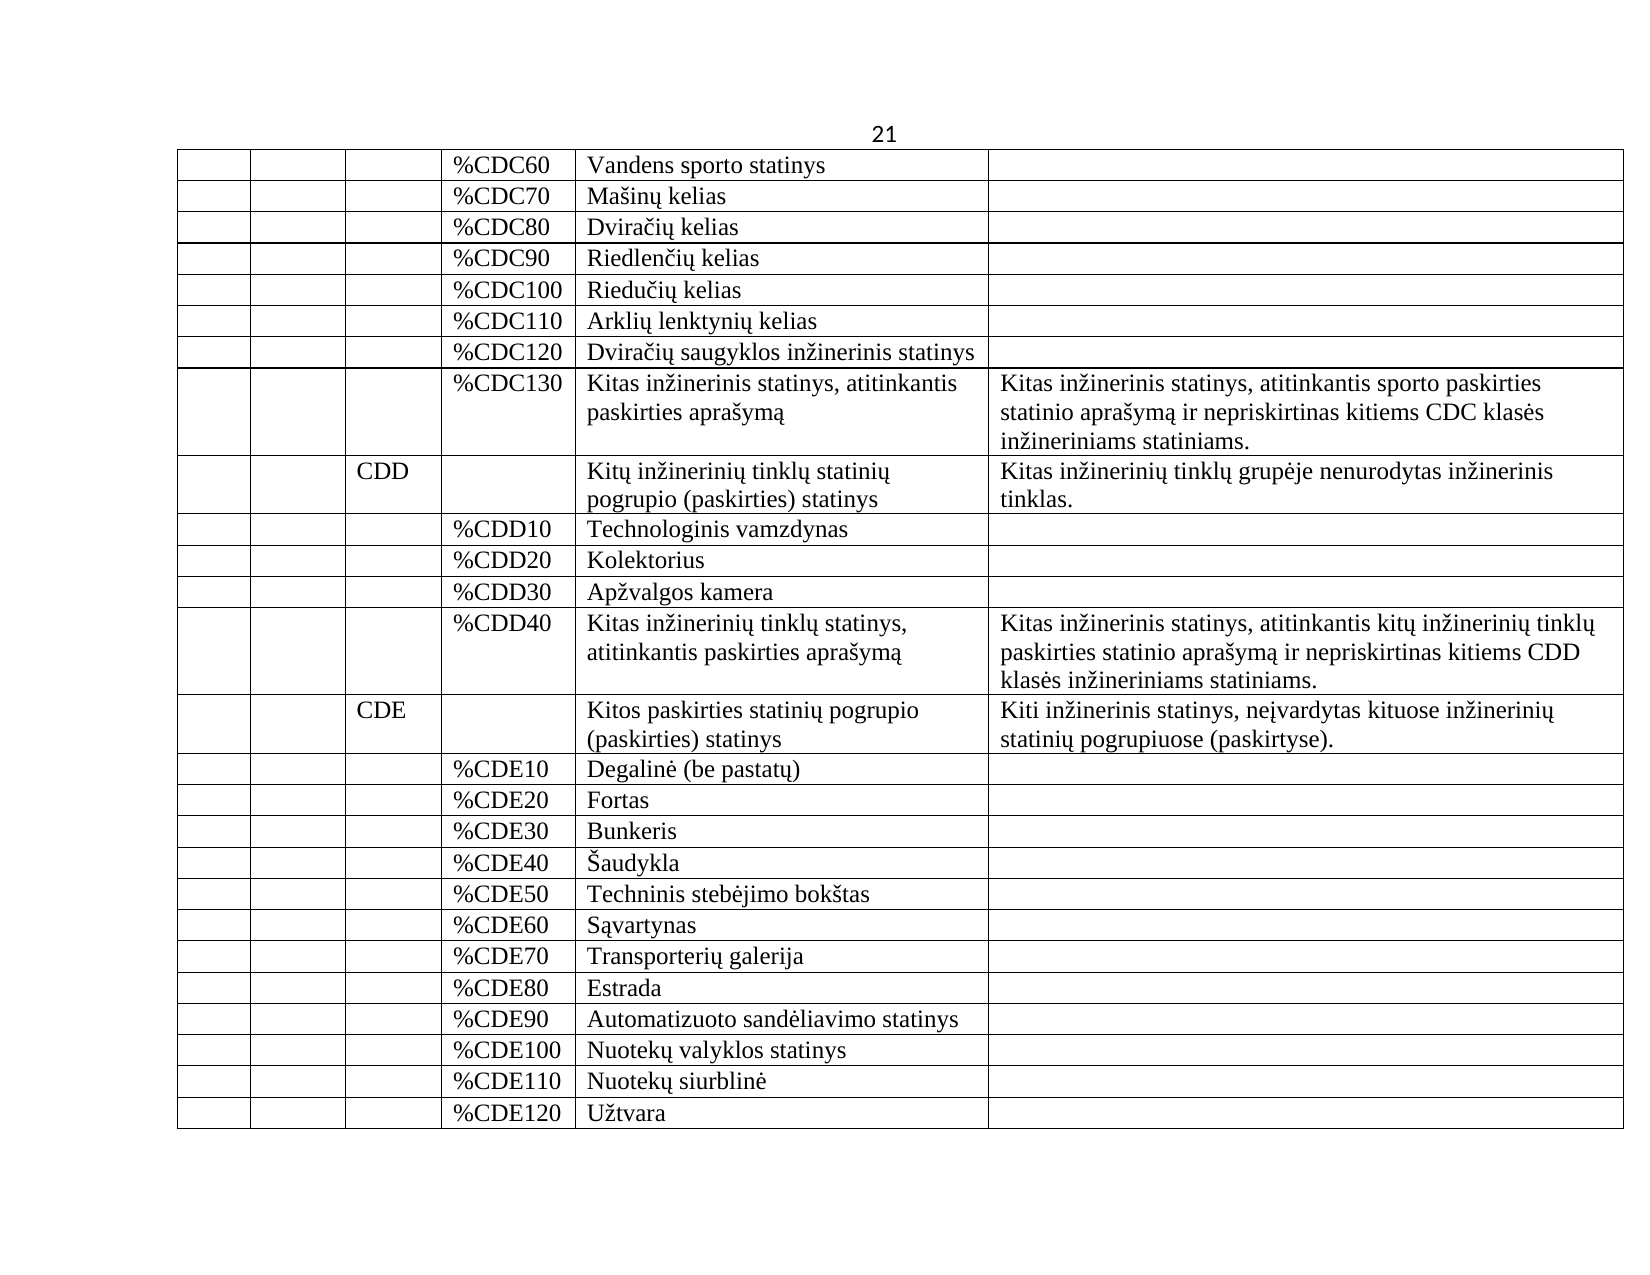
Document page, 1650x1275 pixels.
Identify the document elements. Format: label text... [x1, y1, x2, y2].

table_cell [989, 973, 1623, 1003]
table_cell [346, 754, 441, 784]
table_cell [251, 181, 345, 211]
table_cell Mašinų kelias [576, 181, 988, 211]
table_cell [178, 1035, 250, 1065]
table_cell Užtvara [576, 1098, 988, 1128]
table_cell Dviračių kelias [576, 212, 988, 242]
table_cell [346, 369, 441, 455]
table_cell [178, 1066, 250, 1097]
table_cell [251, 816, 345, 847]
table_cell [178, 848, 250, 878]
table_cell Fortas [576, 785, 988, 815]
table_cell %CDE100 [442, 1035, 575, 1065]
table_cell Kitos paskirties statinių pogrupio (paskirties) statinys [576, 695, 988, 753]
table_cell %CDE40 [442, 848, 575, 878]
table_cell Kitų inžinerinių tinklų statinių pogrupio (paskirties) statinys [576, 456, 988, 513]
table_cell [251, 337, 345, 367]
table_cell %CDE70 [442, 941, 575, 972]
table_cell [346, 879, 441, 909]
table_cell Vandens sporto statinys [576, 150, 988, 180]
table_cell %CDD10 [442, 514, 575, 544]
table_cell [178, 577, 250, 607]
table_cell [989, 754, 1623, 784]
table_cell Sąvartynas [576, 910, 988, 940]
table_cell [251, 150, 345, 180]
table_cell %CDE110 [442, 1066, 575, 1097]
table_cell Nuotekų siurblinė [576, 1066, 988, 1097]
table_cell %CDC100 [442, 275, 575, 305]
table_cell [178, 785, 250, 815]
table_cell Nuotekų valyklos statinys [576, 1035, 988, 1065]
table_cell [346, 910, 441, 940]
table_cell %CDE50 [442, 879, 575, 909]
table_cell [346, 514, 441, 544]
table_cell [346, 577, 441, 607]
table_cell [178, 546, 250, 576]
table_cell Apžvalgos kamera [576, 577, 988, 607]
table_cell [178, 306, 250, 336]
table_cell [989, 910, 1623, 940]
table_cell [251, 848, 345, 878]
table_cell [251, 754, 345, 784]
table_cell [346, 150, 441, 180]
table_cell %CDD20 [442, 546, 575, 576]
table_cell [989, 1098, 1623, 1128]
table_cell [178, 456, 250, 513]
table_cell [989, 306, 1623, 336]
table_cell [442, 456, 575, 513]
table_cell [178, 150, 250, 180]
table_cell [251, 1035, 345, 1065]
table_cell %CDE10 [442, 754, 575, 784]
table_cell [251, 456, 345, 513]
table_cell [346, 244, 441, 274]
table_cell [251, 546, 345, 576]
table_cell Degalinė (be pastatų) [576, 754, 988, 784]
table_cell %CDD40 [442, 608, 575, 694]
table_cell [178, 275, 250, 305]
table_cell [178, 879, 250, 909]
table_cell [346, 546, 441, 576]
table_cell [251, 212, 345, 242]
table_cell Kiti inžinerinis statinys, neįvardytas kituose inžinerinių statinių pogrupiuose (paskirtyse). [989, 695, 1623, 753]
table_cell Dviračių saugyklos inžinerinis statinys [576, 337, 988, 367]
table_cell [989, 577, 1623, 607]
table_cell %CDC80 [442, 212, 575, 242]
table_cell [178, 608, 250, 694]
table_cell [178, 244, 250, 274]
table_cell %CDE20 [442, 785, 575, 815]
table_cell [251, 369, 345, 455]
table_cell [989, 941, 1623, 972]
table_cell [989, 816, 1623, 847]
table_cell Šaudykla [576, 848, 988, 878]
table_cell [346, 816, 441, 847]
table_cell [178, 754, 250, 784]
table_cell [989, 546, 1623, 576]
table_cell %CDE30 [442, 816, 575, 847]
table_cell [989, 275, 1623, 305]
table_cell [251, 973, 345, 1003]
table_cell [178, 1098, 250, 1128]
table_cell Transporterių galerija [576, 941, 988, 972]
table_cell [251, 577, 345, 607]
table_cell %CDE90 [442, 1004, 575, 1034]
table_cell [346, 785, 441, 815]
table_cell Kitas inžinerinis statinys, atitinkantis kitų inžinerinių tinklų paskirties statinio aprašymą ir nepriskirtinas kitiems CDD klasės inžineriniams statiniams. [989, 608, 1623, 694]
table_cell [178, 816, 250, 847]
table_cell %CDC60 [442, 150, 575, 180]
table_cell [251, 275, 345, 305]
table_cell [178, 1004, 250, 1034]
table_cell Bunkeris [576, 816, 988, 847]
table_cell [251, 695, 345, 753]
table_cell [178, 695, 250, 753]
table_cell [178, 973, 250, 1003]
table_cell [346, 973, 441, 1003]
table_cell Arklių lenktynių kelias [576, 306, 988, 336]
table_cell [178, 212, 250, 242]
table_cell Kitas inžinerinių tinklų statinys, atitinkantis paskirties aprašymą [576, 608, 988, 694]
table_cell [251, 1098, 345, 1128]
table_cell [178, 910, 250, 940]
table_cell %CDC130 [442, 369, 575, 455]
table_cell Riedučių kelias [576, 275, 988, 305]
table_cell [251, 514, 345, 544]
table_cell [178, 181, 250, 211]
table_cell Kitas inžinerinių tinklų grupėje nenurodytas inžinerinis tinklas. [989, 456, 1623, 513]
table_cell [346, 212, 441, 242]
table_cell CDD [346, 456, 441, 513]
table_cell [989, 1004, 1623, 1034]
table_cell [989, 337, 1623, 367]
table_cell [346, 848, 441, 878]
table_cell [346, 1004, 441, 1034]
table_cell [989, 1035, 1623, 1065]
table_cell [251, 910, 345, 940]
table_cell Technologinis vamzdynas [576, 514, 988, 544]
table_cell Techninis stebėjimo bokštas [576, 879, 988, 909]
table_cell Kitas inžinerinis statinys, atitinkantis sporto paskirties statinio aprašymą ir nepriskirtinas kitiems CDC klasės inžineriniams statiniams. [989, 369, 1623, 455]
table_cell [251, 941, 345, 972]
table_cell [346, 608, 441, 694]
table_cell [251, 1004, 345, 1034]
table_cell [989, 150, 1623, 180]
table_cell [346, 181, 441, 211]
table_cell %CDC70 [442, 181, 575, 211]
table_cell [346, 941, 441, 972]
table_cell [346, 306, 441, 336]
table_cell [989, 879, 1623, 909]
table_cell [178, 337, 250, 367]
table_cell %CDE80 [442, 973, 575, 1003]
table_cell [989, 212, 1623, 242]
table_cell %CDD30 [442, 577, 575, 607]
table_cell [989, 181, 1623, 211]
table_cell [251, 785, 345, 815]
table_cell [989, 785, 1623, 815]
table_cell [989, 514, 1623, 544]
table_cell Estrada [576, 973, 988, 1003]
table_cell [989, 244, 1623, 274]
table_cell [178, 514, 250, 544]
table_cell %CDC120 [442, 337, 575, 367]
table_cell Kitas inžinerinis statinys, atitinkantis paskirties aprašymą [576, 369, 988, 455]
table_cell [251, 879, 345, 909]
table_cell [178, 369, 250, 455]
table_cell [178, 941, 250, 972]
table_cell %CDE120 [442, 1098, 575, 1128]
table_cell Kolektorius [576, 546, 988, 576]
table_cell [346, 1035, 441, 1065]
table_cell Riedlenčių kelias [576, 244, 988, 274]
table_cell [346, 337, 441, 367]
table_cell [989, 848, 1623, 878]
table_cell [346, 1066, 441, 1097]
table_cell [346, 1098, 441, 1128]
table_cell [251, 608, 345, 694]
table_cell %CDE60 [442, 910, 575, 940]
table_cell %CDC110 [442, 306, 575, 336]
table_cell [251, 306, 345, 336]
table_cell [989, 1066, 1623, 1097]
table_cell [346, 275, 441, 305]
table_cell [442, 695, 575, 753]
table_cell [251, 244, 345, 274]
table_cell %CDC90 [442, 244, 575, 274]
table_cell CDE [346, 695, 441, 753]
table_cell Automatizuoto sandėliavimo statinys [576, 1004, 988, 1034]
table_cell [251, 1066, 345, 1097]
